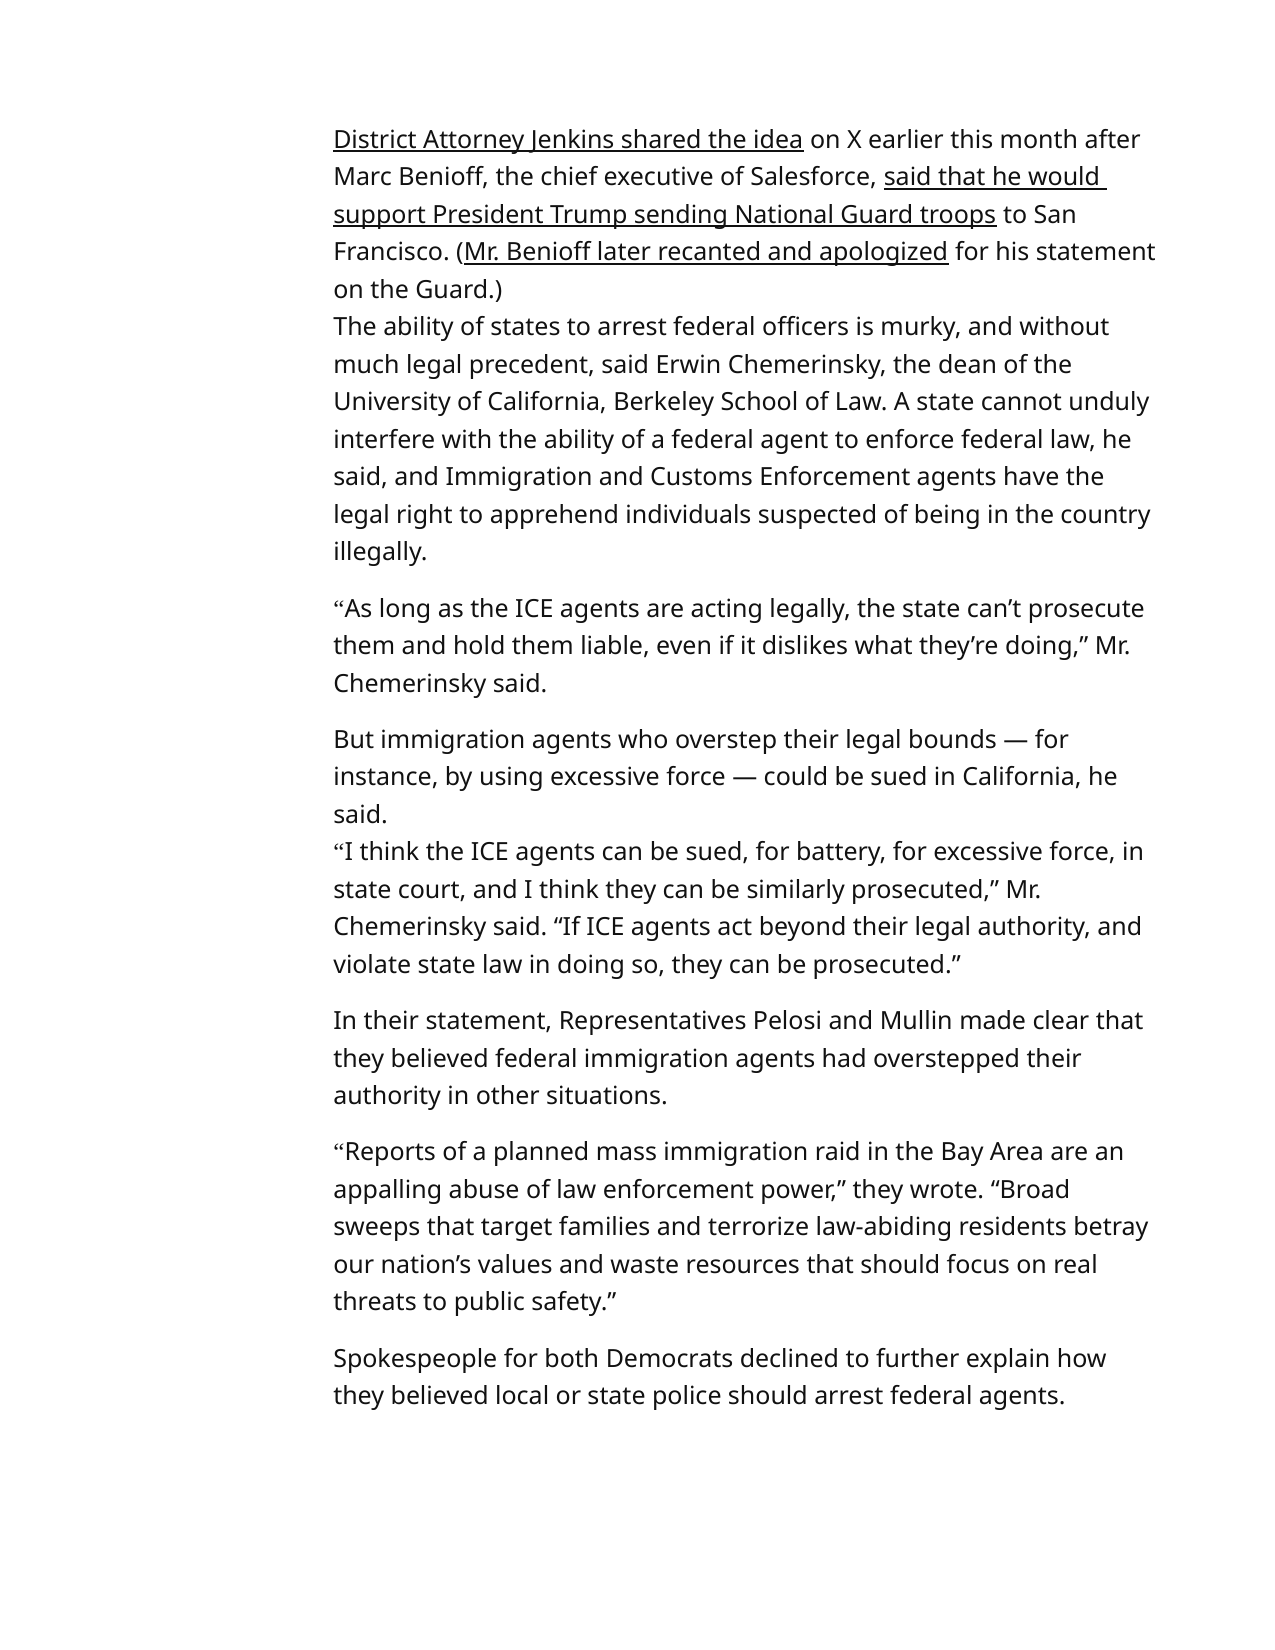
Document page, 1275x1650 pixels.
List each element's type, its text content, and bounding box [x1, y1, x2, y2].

text But immigration agents who overstep their legal bounds — for instance, by using excessive force — could be sued in California, he said. [333, 718, 1157, 831]
text Spokespeople for both Democrats declined to further explain how they believed local or state police should arrest federal agents. [333, 1337, 1157, 1412]
text District Attorney Jenkins shared the idea on X earlier this month after Marc Benioff, the chief executive of Salesforce, said that he would support President Trump sending National Guard troops to San Francisco. (Mr. Benioff later recanted and apologized for his statement on the Guard.) [333, 118, 1157, 306]
text The ability of states to arrest federal officers is murky, and without much legal precedent, said Erwin Chemerinsky, the dean of the University of California, Berkeley School of Law. A state cannot unduly interfere with the ability of a federal agent to enforce federal law, he said, and Immigration and Customs Enforcement agents have the legal right to apprehend individuals suspected of being in the country illegally. [333, 306, 1157, 568]
text In their statement, Representatives Pelosi and Mullin made clear that they believed federal immigration agents had overstepped their authority in other situations. [333, 999, 1157, 1112]
text “Reports of a planned mass immigration raid in the Bay Area are an appalling abuse of law enforcement power,” they wrote. “Broad sweeps that target families and terrorize law-abiding residents betray our nation’s values and waste resources that should focus on real threats to public safety.” [333, 1131, 1157, 1318]
text “As long as the ICE agents are acting legally, the state can’t prosecute them and hold them liable, even if it dislikes what they’re doing,” Mr. Chemerinsky said. [333, 587, 1157, 699]
text “I think the ICE agents can be sued, for battery, for excessive force, in state court, and I think they can be similarly prosecuted,” Mr. Chemerinsky said. “If ICE agents act beyond their legal authority, and violate state law in doing so, they can be prosecuted.” [333, 831, 1157, 981]
